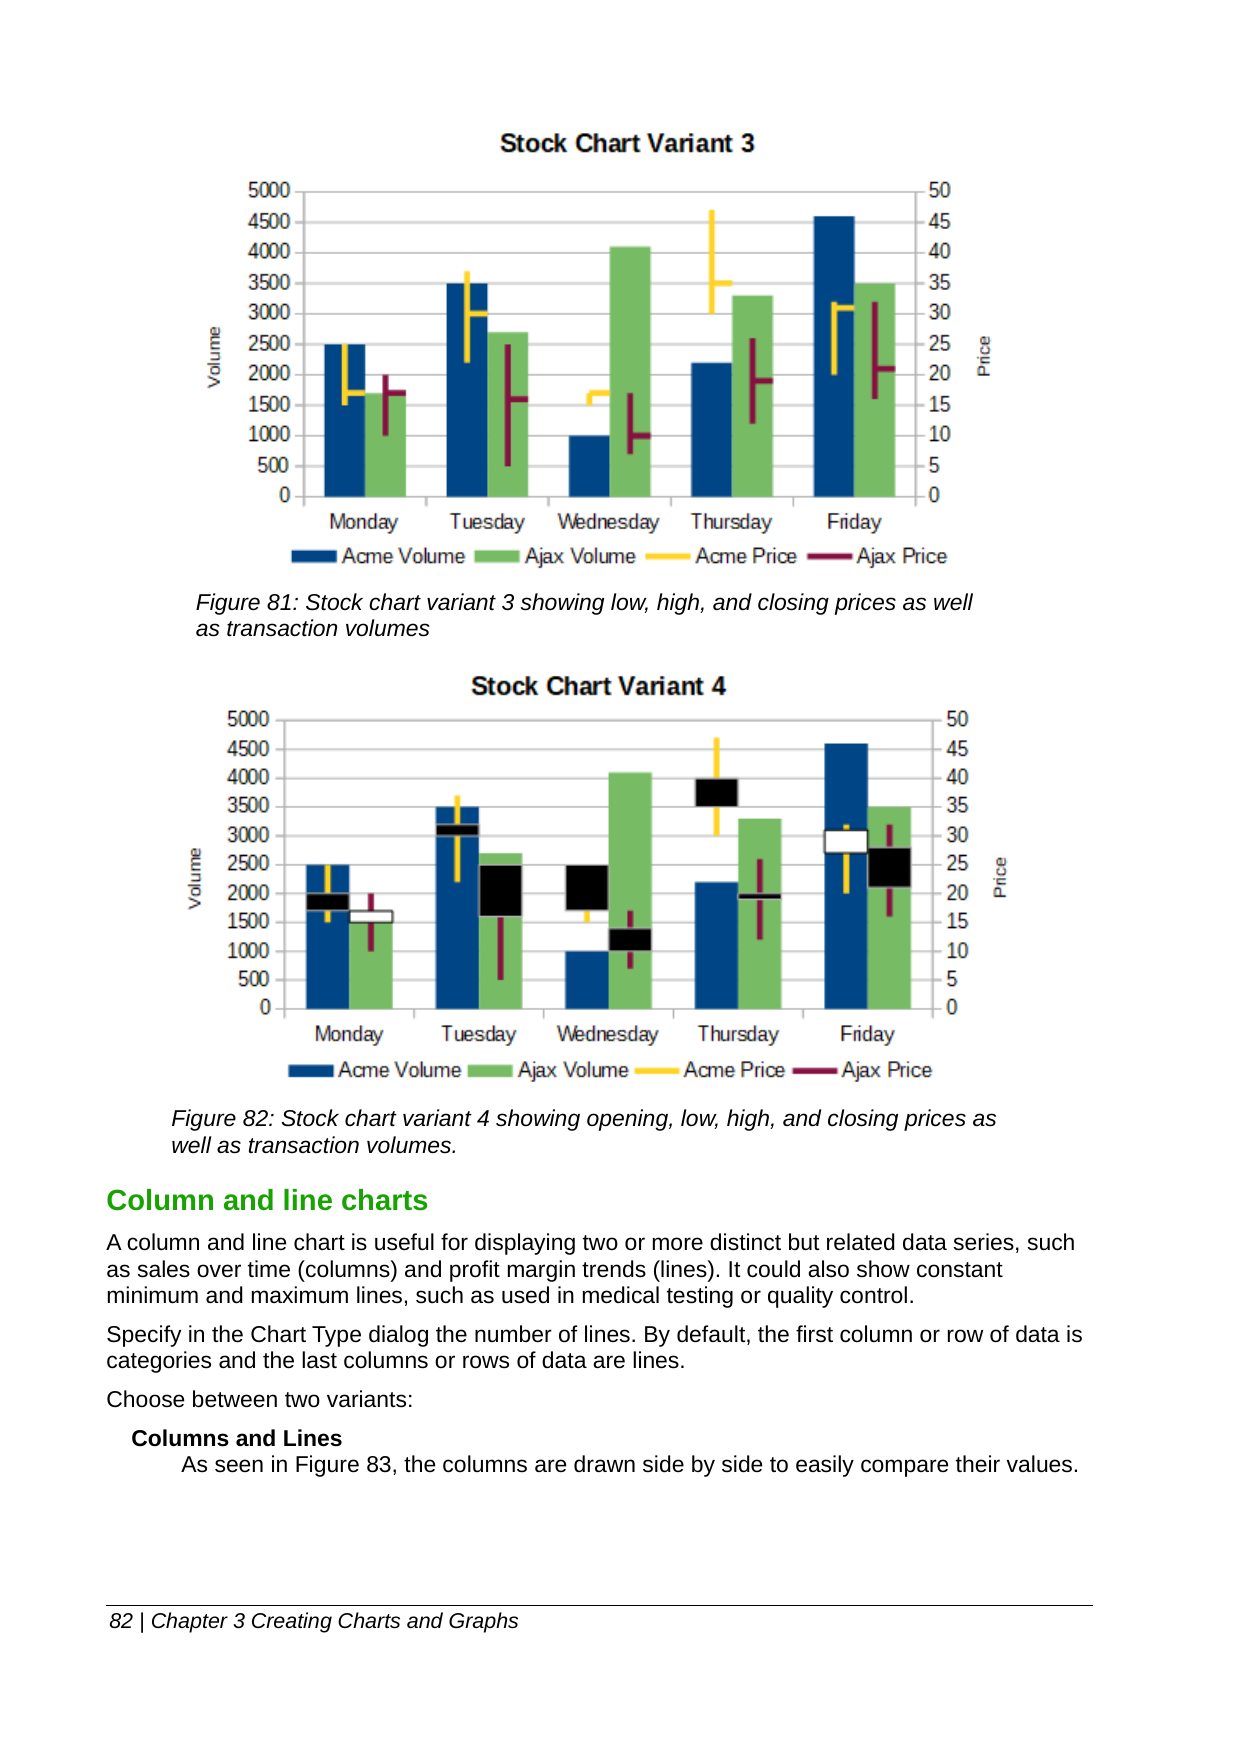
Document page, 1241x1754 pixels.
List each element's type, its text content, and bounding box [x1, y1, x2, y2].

text As seen in Figure 83, the columns are drawn side by side to easily compare their values. [181, 1451, 1093, 1477]
picture [195, 118, 1004, 576]
picture [171, 653, 1028, 1093]
text Figure 81: Stock chart variant 3 showing low, high, and closing prices as well as transaction volumes [196, 588, 1003, 641]
text Choose between two variants: [106, 1386, 1093, 1412]
text Columns and Lines [131, 1425, 1093, 1451]
subtitle Column and line charts [106, 1183, 1093, 1217]
text A column and line chart is useful for displaying two or more distinct but related data series, such as sales over time (columns) and profit margin trends (lines). It could also show constant minimum and maximum lines, such as used in medical testing or quality control. [106, 1229, 1093, 1308]
text Figure 82: Stock chart variant 4 showing opening, low, high, and closing prices as well as transaction volumes. [171, 1105, 1028, 1158]
text Specify in the Chart Type dialog the number of lines. By default, the first column or row of data is categories and the last columns or rows of data are lines. [106, 1321, 1093, 1373]
